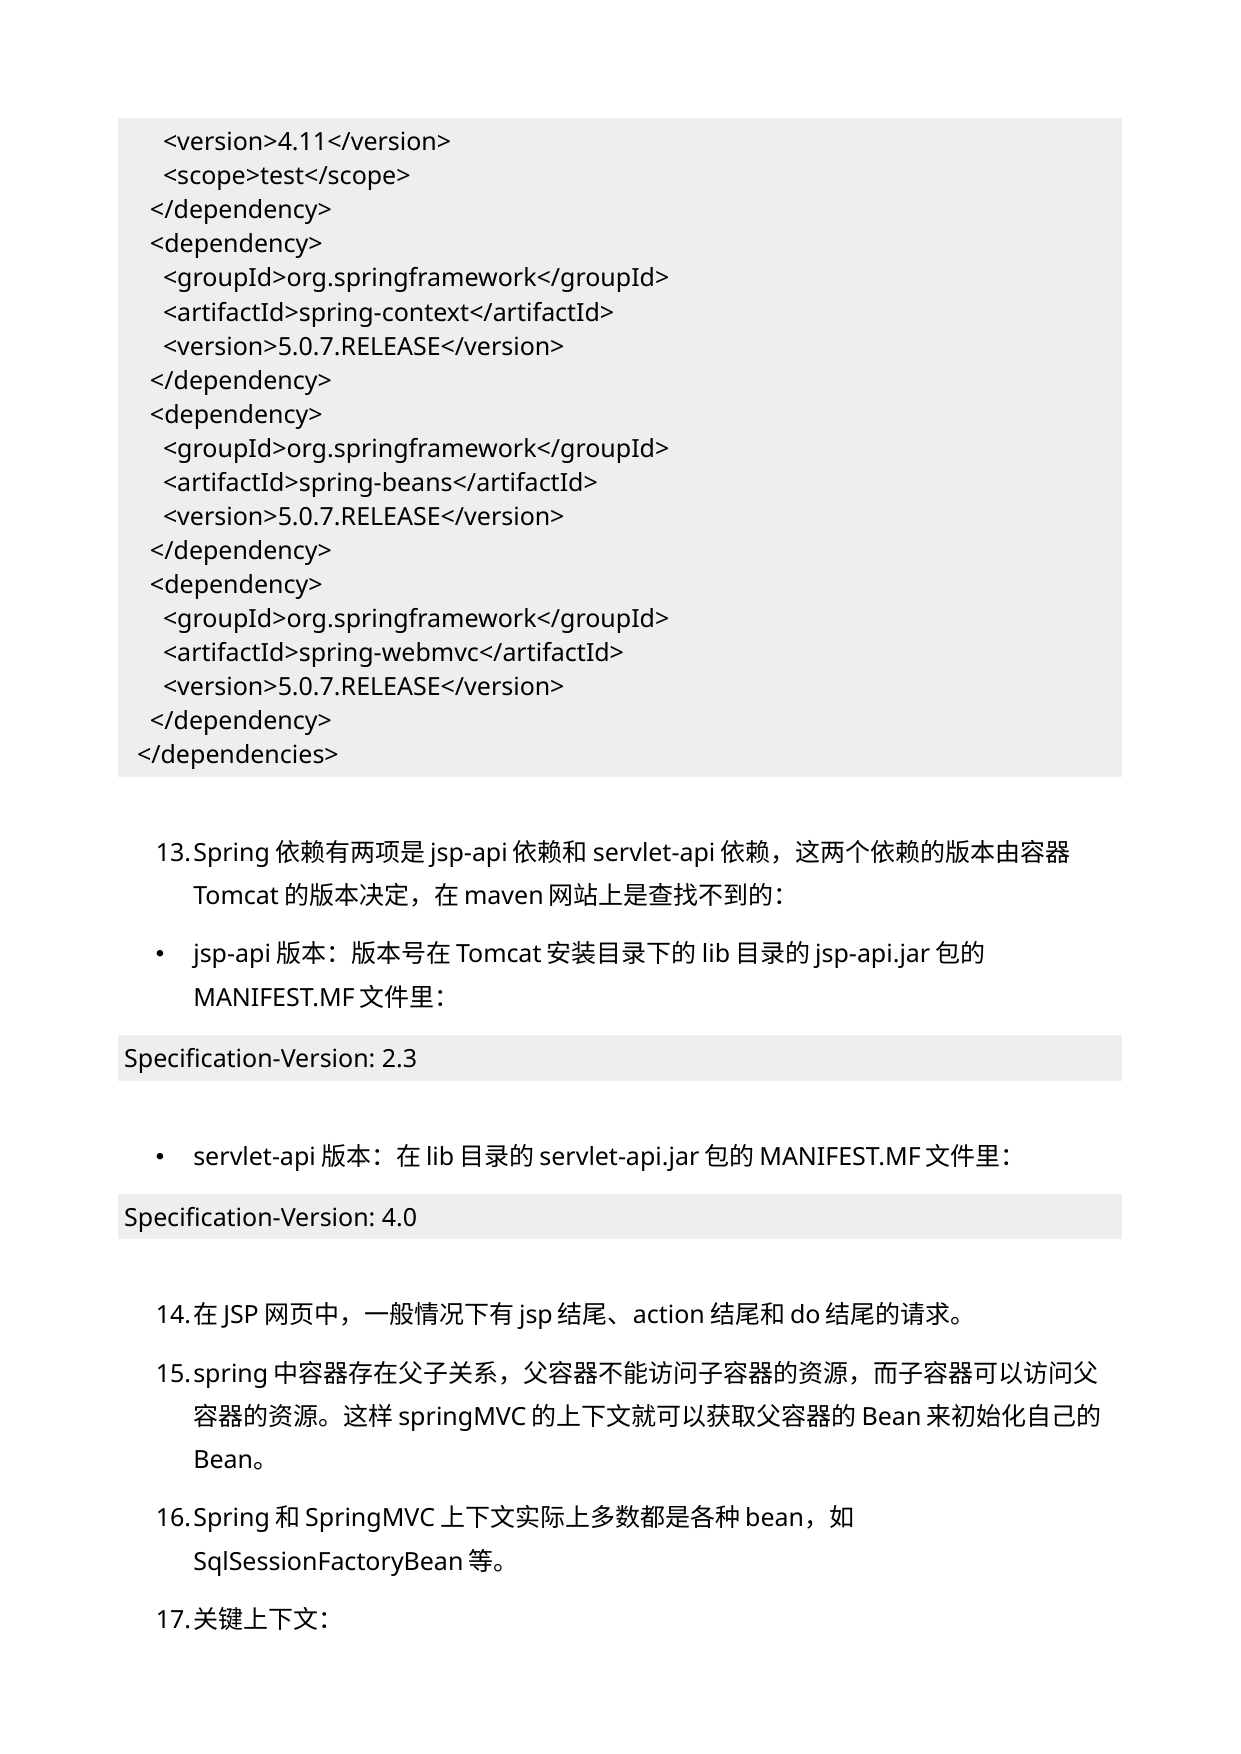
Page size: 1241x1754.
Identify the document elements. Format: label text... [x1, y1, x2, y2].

table_header Specification-Version: 4.0 [118, 1194, 1122, 1239]
list servlet-api版本：在lib目录的servlet-api.jar包的MANIFEST.MF文件里： [156, 1136, 1122, 1172]
list Spring依赖有两项是jsp-api依赖和servlet-api依赖，这两个依赖的版本由容器Tomcat的版本决定，在maven网站上是查找不到的： [156, 832, 1122, 912]
list jsp-api版本：版本号在Tomcat安装目录下的lib目录的jsp-api.jar包的MANIFEST.MF文件里： [156, 934, 1122, 1013]
table_header Specification-Version: 2.3 [118, 1035, 1122, 1081]
list spring中容器存在父子关系，父容器不能访问子容器的资源，而子容器可以访问父容器的资源。这样springMVC的上下文就可以获取父容器的Bean来初始化自己的Bean。 [156, 1353, 1122, 1476]
list 关键上下文： [156, 1599, 1122, 1636]
list Spring和SpringMVC上下文实际上多数都是各种bean，如SqlSessionFactoryBean等。 [156, 1498, 1122, 1578]
table_header <version>4.11</version> <scope>test</scope> </dependency> <dependency> <groupId>org.springframework</groupId> <artifactId>spring-context</artifactId> <version>5.0.7.RELEASE</version> </dependency> <dependency> <groupId>org.springframework</groupId> <artifactId>spring-beans</artifactId> <version>5.0.7.RELEASE</version> </dependency> <dependency> <groupId>org.springframework</groupId> <artifactId>spring-webmvc</artifactId> <version>5.0.7.RELEASE</version> </dependency> </dependencies> [118, 118, 1122, 777]
list 在JSP网页中，一般情况下有jsp结尾、action结尾和do结尾的请求。 [156, 1295, 1122, 1331]
